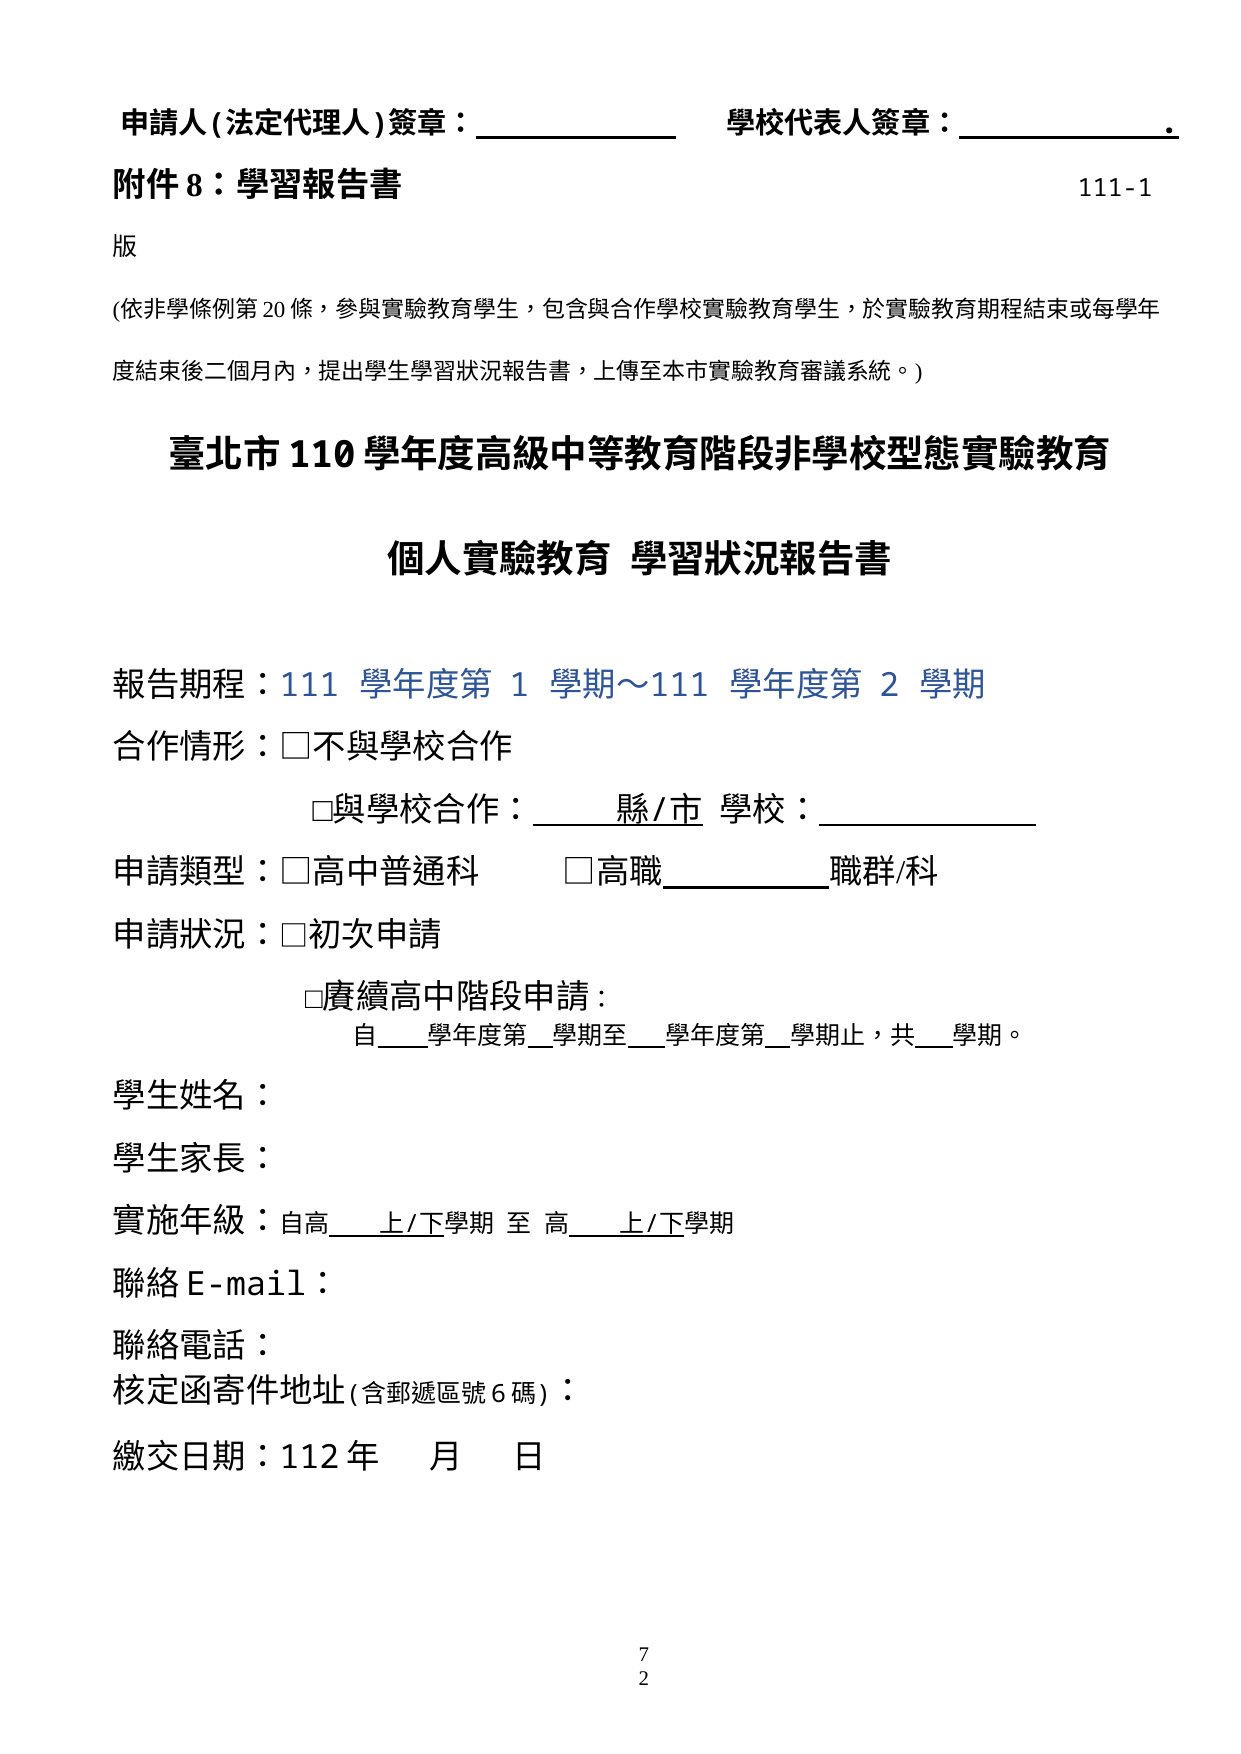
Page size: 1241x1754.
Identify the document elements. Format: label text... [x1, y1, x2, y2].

text 附件8：學習報告書 111-1版 [112, 140, 1167, 265]
text 合作情形：□不與學校合作 [112, 703, 1167, 765]
text 個人實驗教育 學習狀況報告書 [112, 529, 1167, 583]
text 繳交日期：112年 月 日 [112, 1412, 1167, 1475]
text 報告期程：111 學年度第 1 學期～111 學年度第 2 學期 [112, 640, 1167, 703]
text 學生姓名： [112, 1051, 1167, 1114]
text 聯絡電話： [112, 1301, 1167, 1364]
text □與學校合作： 縣/市 學校： [112, 765, 1167, 828]
text 臺北市110學年度高級中等教育階段非學校型態實驗教育 [112, 410, 1167, 472]
text 申請類型：□高中普通科 □高職 職群/科 [112, 828, 1167, 890]
text □賡續高中階段申請： [112, 953, 1167, 1015]
text (依非學條例第20條，參與實驗教育學生，包含與合作學校實驗教育學生，於實驗教育期程結束或每學年度結束後二個月內，提出學生學習狀況報告書，上傳至本市實驗教育審議系統。) [112, 265, 1167, 390]
text 核定函寄件地址(含郵遞區號6碼)： [112, 1364, 1167, 1412]
text 學生家長： [112, 1114, 1167, 1176]
text 申請人(法定代理人)簽章： 學校代表人簽章： . [112, 78, 1167, 140]
text 申請狀況：□初次申請 [112, 890, 1167, 953]
text 自 學年度第 學期至 學年度第 學期止，共 學期。 [112, 1015, 1167, 1051]
text 實施年級：自高 上/下學期 至 高 上/下學期 [112, 1176, 1167, 1239]
text 聯絡E-mail： [112, 1239, 1167, 1301]
